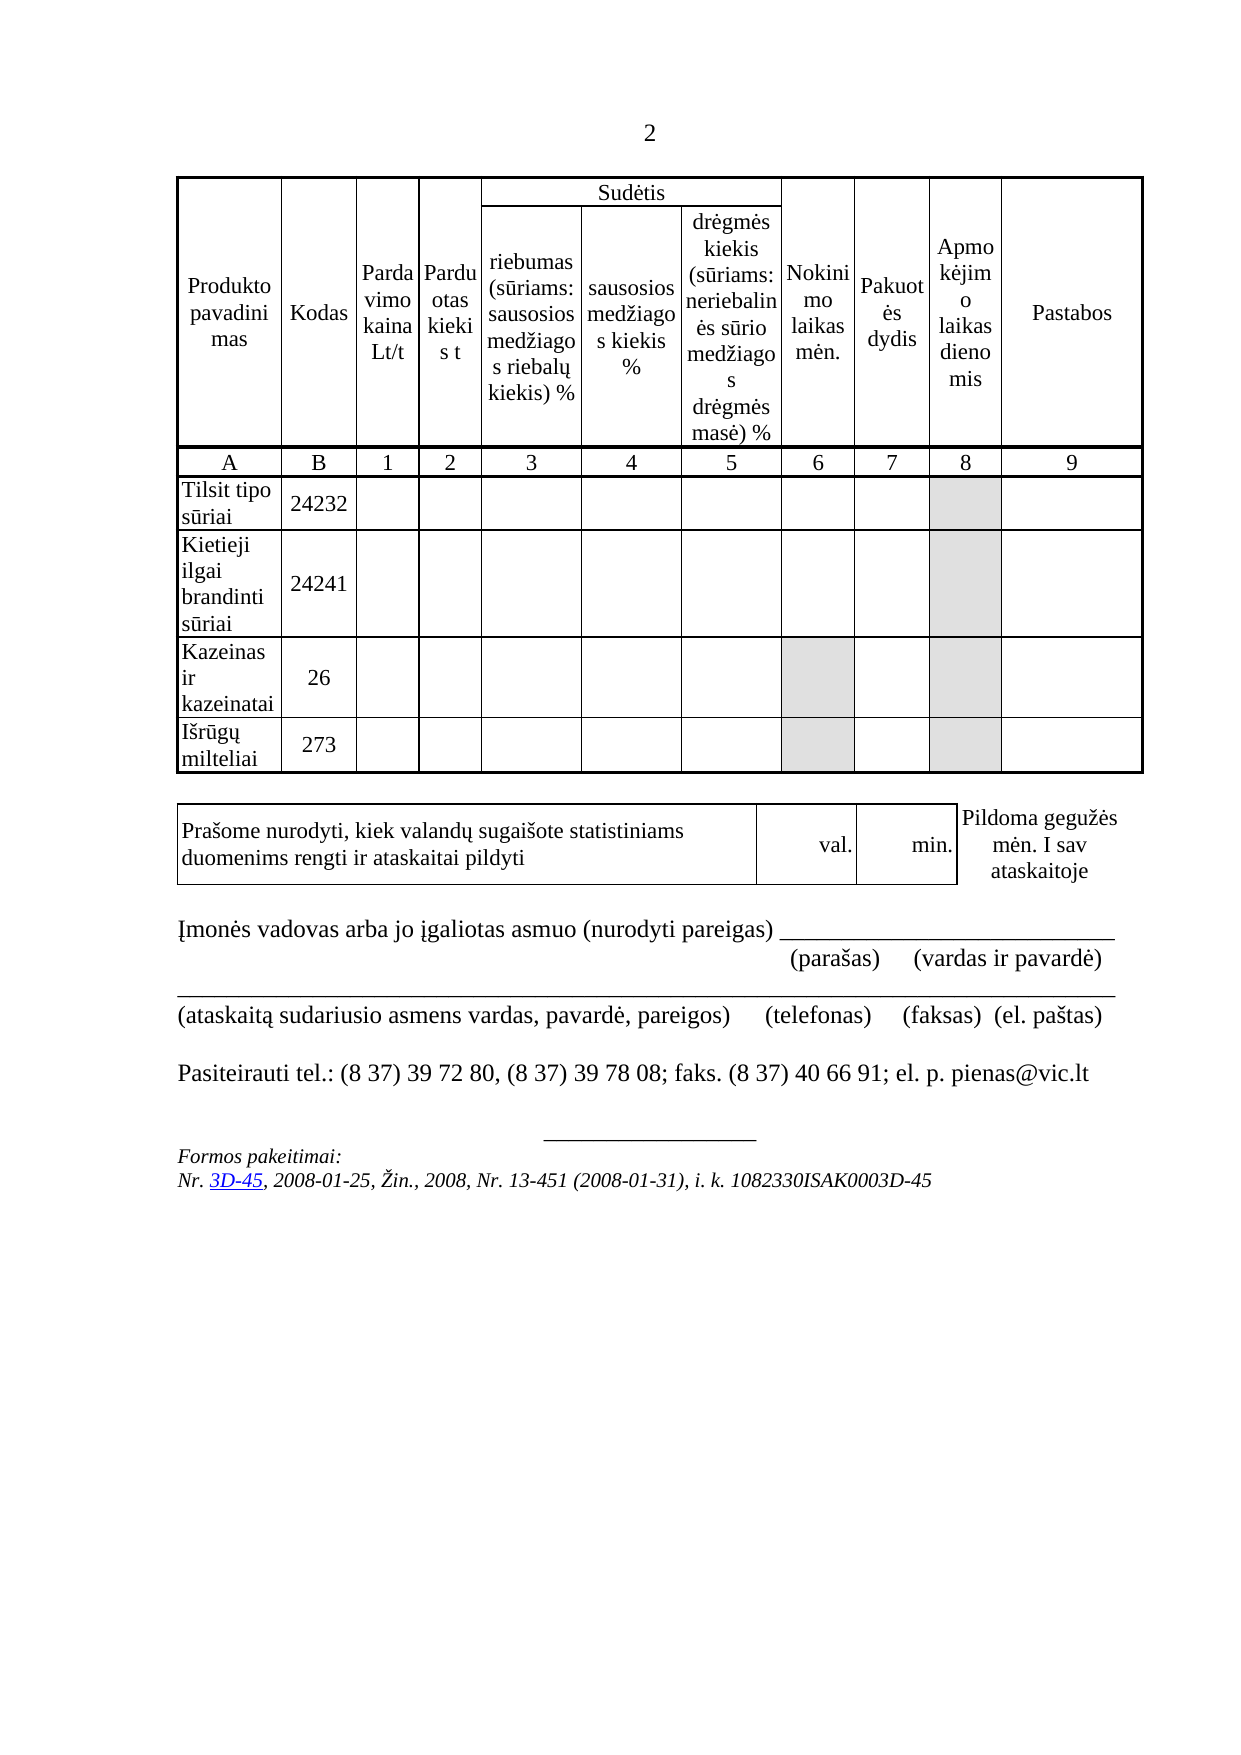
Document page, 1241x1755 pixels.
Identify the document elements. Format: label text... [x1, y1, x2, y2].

table_cell [1002, 478, 1141, 529]
table_cell [930, 718, 1001, 771]
table_cell 8 [930, 449, 1001, 475]
table_cell [682, 531, 781, 636]
table_cell B [282, 449, 356, 475]
table_cell [782, 531, 854, 636]
table_header Pardavimo kaina Lt/t [357, 179, 418, 445]
text _ [177, 971, 1122, 1000]
table_cell [420, 638, 481, 717]
table_cell 24232 [282, 478, 356, 529]
table_cell [420, 478, 481, 529]
table_cell Kazeinas ir kazeinatai [179, 638, 281, 717]
table_cell [357, 531, 418, 636]
table_cell Kietieji ilgai brandinti sūriai [179, 531, 281, 636]
table_cell [357, 478, 418, 529]
table_cell 273 [282, 718, 356, 771]
table_cell [582, 478, 681, 529]
table_cell [482, 718, 581, 771]
table_cell 9 [1002, 449, 1141, 475]
table_cell 1 [357, 449, 418, 475]
table_cell [855, 531, 929, 636]
table_cell [582, 638, 681, 717]
table_cell A [179, 449, 281, 475]
table_cell [1002, 638, 1141, 717]
table_cell 7 [855, 449, 929, 475]
text Pasiteirauti tel.: (8 37) 39 72 80, (8 37) 39 78 08; faks. (8 37) 40 66 91; el. p. pienas@vic.lt [177, 1058, 1122, 1086]
table_cell Tilsit tipo sūriai [179, 478, 281, 529]
table_cell Išrūgų milteliai [179, 718, 281, 771]
table_header Pakuotės dydis [855, 179, 929, 445]
table_header Pastabos [1002, 179, 1141, 445]
table_header Produkto pavadinimas [179, 179, 281, 445]
table_cell [782, 478, 854, 529]
text _________________ [177, 1115, 1122, 1144]
table_cell 24241 [282, 531, 356, 636]
table_cell [482, 531, 581, 636]
table_cell 5 [682, 449, 781, 475]
table_header Apmokėjimo laikas dienomis [930, 179, 1001, 445]
table_cell [782, 638, 854, 717]
table_cell [930, 531, 1001, 636]
table_cell [482, 638, 581, 717]
table_cell sausosios medžiagos kiekis % [582, 207, 681, 445]
table_header val. [757, 805, 856, 883]
table_cell 26 [282, 638, 356, 717]
table_header Sudėtis [482, 179, 781, 205]
table_cell [420, 718, 481, 771]
table_cell drėgmės kiekis (sūriams: neriebalinės sūrio medžiagos drėgmės masė) % [682, 207, 781, 445]
table_cell [682, 718, 781, 771]
table_cell [855, 478, 929, 529]
table_header Parduotas kiekis t [420, 179, 481, 445]
table_cell [930, 478, 1001, 529]
text Formos pakeitimai: [177, 1144, 1122, 1168]
table_cell [357, 638, 418, 717]
table_cell riebumas (sūriams: sausosios medžiagos riebalų kiekis) % [482, 207, 581, 445]
table_cell [930, 638, 1001, 717]
table_header Nokinimo laikas mėn. [782, 179, 854, 445]
table_cell 6 [782, 449, 854, 475]
table_header Pildoma gegužės mėn. I sav ataskaitoje [958, 803, 1122, 883]
table_cell [357, 718, 418, 771]
table_cell [1002, 718, 1141, 771]
table_cell [420, 531, 481, 636]
table_cell [855, 718, 929, 771]
text (parašas) (vardas ir pavardė) [790, 943, 1122, 971]
table_header Prašome nurodyti, kiek valandų sugaišote statistiniams duomenims rengti ir ataskaitai pildyti [178, 805, 756, 883]
text (ataskaitą sudariusio asmens vardas, pavardė, pareigos) (telefonas) (faksas) (el. paštas) [177, 1000, 1122, 1029]
table_cell [582, 531, 681, 636]
table_cell [582, 718, 681, 771]
table_cell 2 [420, 449, 481, 475]
table_cell [1002, 531, 1141, 636]
table_cell [482, 478, 581, 529]
table_header Kodas [282, 179, 356, 445]
text Nr. 3D-45, 2008-01-25, Žin., 2008, Nr. 13-451 (2008-01-31), i. k. 1082330ISAK0003D-45 [177, 1168, 1122, 1192]
table_cell 4 [582, 449, 681, 475]
table_cell [782, 718, 854, 771]
table_header min. [857, 805, 956, 883]
table_cell [682, 638, 781, 717]
text Įmonės vadovas arba jo įgaliotas asmuo (nurodyti pareigas) [177, 914, 1122, 943]
table_cell [682, 478, 781, 529]
table_cell 3 [482, 449, 581, 475]
table_cell [855, 638, 929, 717]
